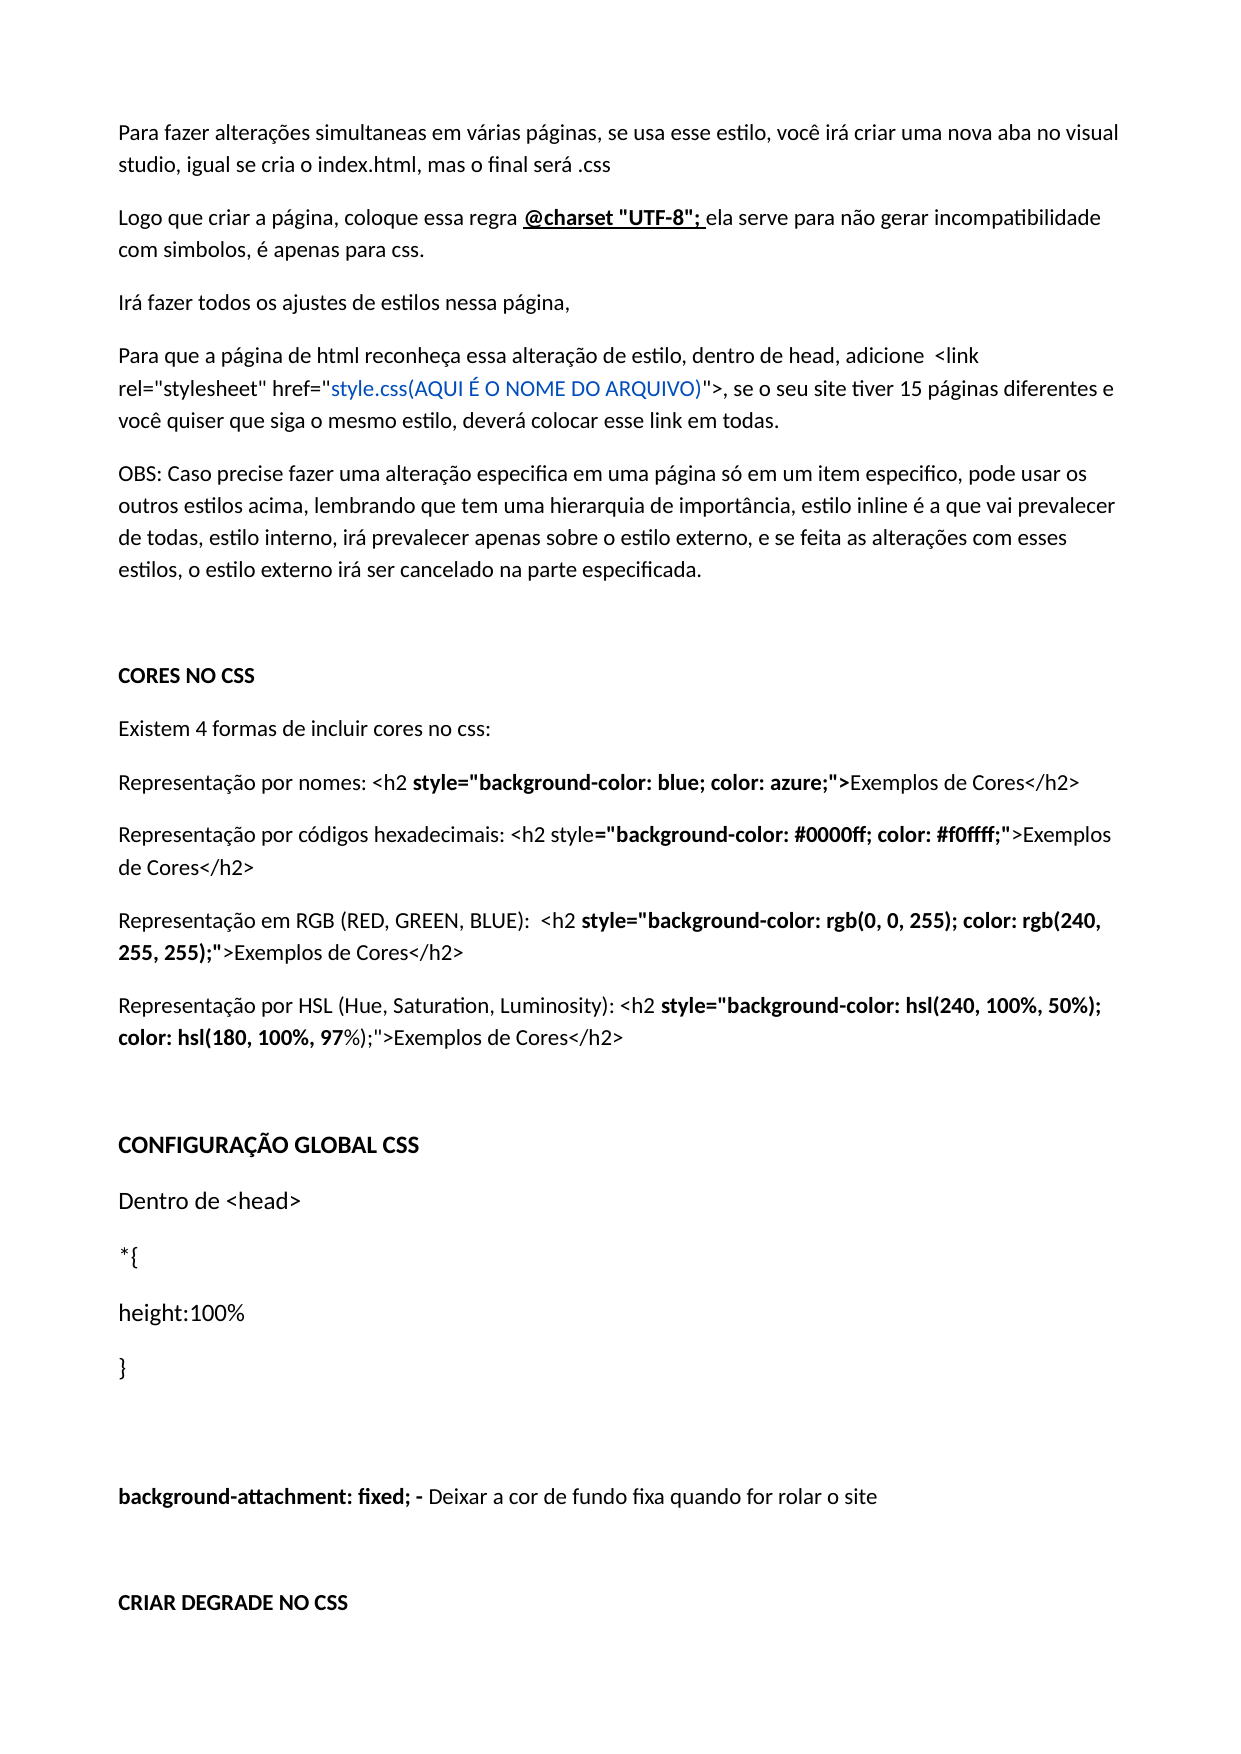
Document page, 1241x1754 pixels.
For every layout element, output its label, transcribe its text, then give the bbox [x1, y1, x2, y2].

text CORES NO CSS [118, 662, 1122, 689]
text Existem 4 formas de incluir cores no css: [118, 714, 1122, 743]
text background-attachment: fixed; - Deixar a cor de fundo fixa quando for rolar o site [118, 1482, 1122, 1510]
text Representação por nomes: <h2 style="background-color: blue; color: azure;">Exemplos de Cores</h2> [118, 768, 1122, 796]
text Representação por HSL (Hue, Saturation, Luminosity): <h2 style="background-color: hsl(240, 100%, 50%); color: hsl(180, 100%, 97%);">Exemplos de Cores</h2> [118, 991, 1122, 1051]
text Dentro de <head> [118, 1185, 1122, 1216]
text Logo que criar a página, coloque essa regra @charset "UTF-8"; ela serve para não gerar incompatibilidade com simbolos, é apenas para css. [118, 203, 1122, 263]
text Irá fazer todos os ajustes de estilos nessa página, [118, 288, 1122, 317]
text OBS: Caso precise fazer uma alteração especifica em uma página só em um item especifico, pode usar os outros estilos acima, lembrando que tem uma hierarquia de importância, estilo inline é a que vai prevalecer de todas, estilo interno, irá prevalecer apenas sobre o estilo externo, e se feita as alterações com esses estilos, o estilo externo irá ser cancelado na parte especificada. [118, 459, 1122, 583]
text Para fazer alterações simultaneas em várias páginas, se usa esse estilo, você irá criar uma nova aba no visual studio, igual se cria o index.html, mas o final será .css [118, 118, 1122, 178]
text Representação em RGB (RED, GREEN, BLUE): <h2 style="background-color: rgb(0, 0, 255); color: rgb(240, 255, 255);">Exemplos de Cores</h2> [118, 906, 1122, 966]
text CONFIGURAÇÃO GLOBAL CSS [118, 1129, 1122, 1160]
text Para que a página de html reconheça essa alteração de estilo, dentro de head, adicione <link rel="stylesheet" href="style.css(AQUI É O NOME DO ARQUIVO)">, se o seu site tiver 15 páginas diferentes e você quiser que siga o mesmo estilo, deverá colocar esse link em todas. [118, 342, 1122, 434]
text } [118, 1353, 1122, 1383]
text *{ [118, 1241, 1122, 1271]
text height:100% [118, 1297, 1122, 1327]
text CRIAR DEGRADE NO CSS [118, 1588, 1122, 1616]
text Representação por códigos hexadecimais: <h2 style="background-color: #0000ff; color: #f0ffff;">Exemplos de Cores</h2> [118, 821, 1122, 881]
